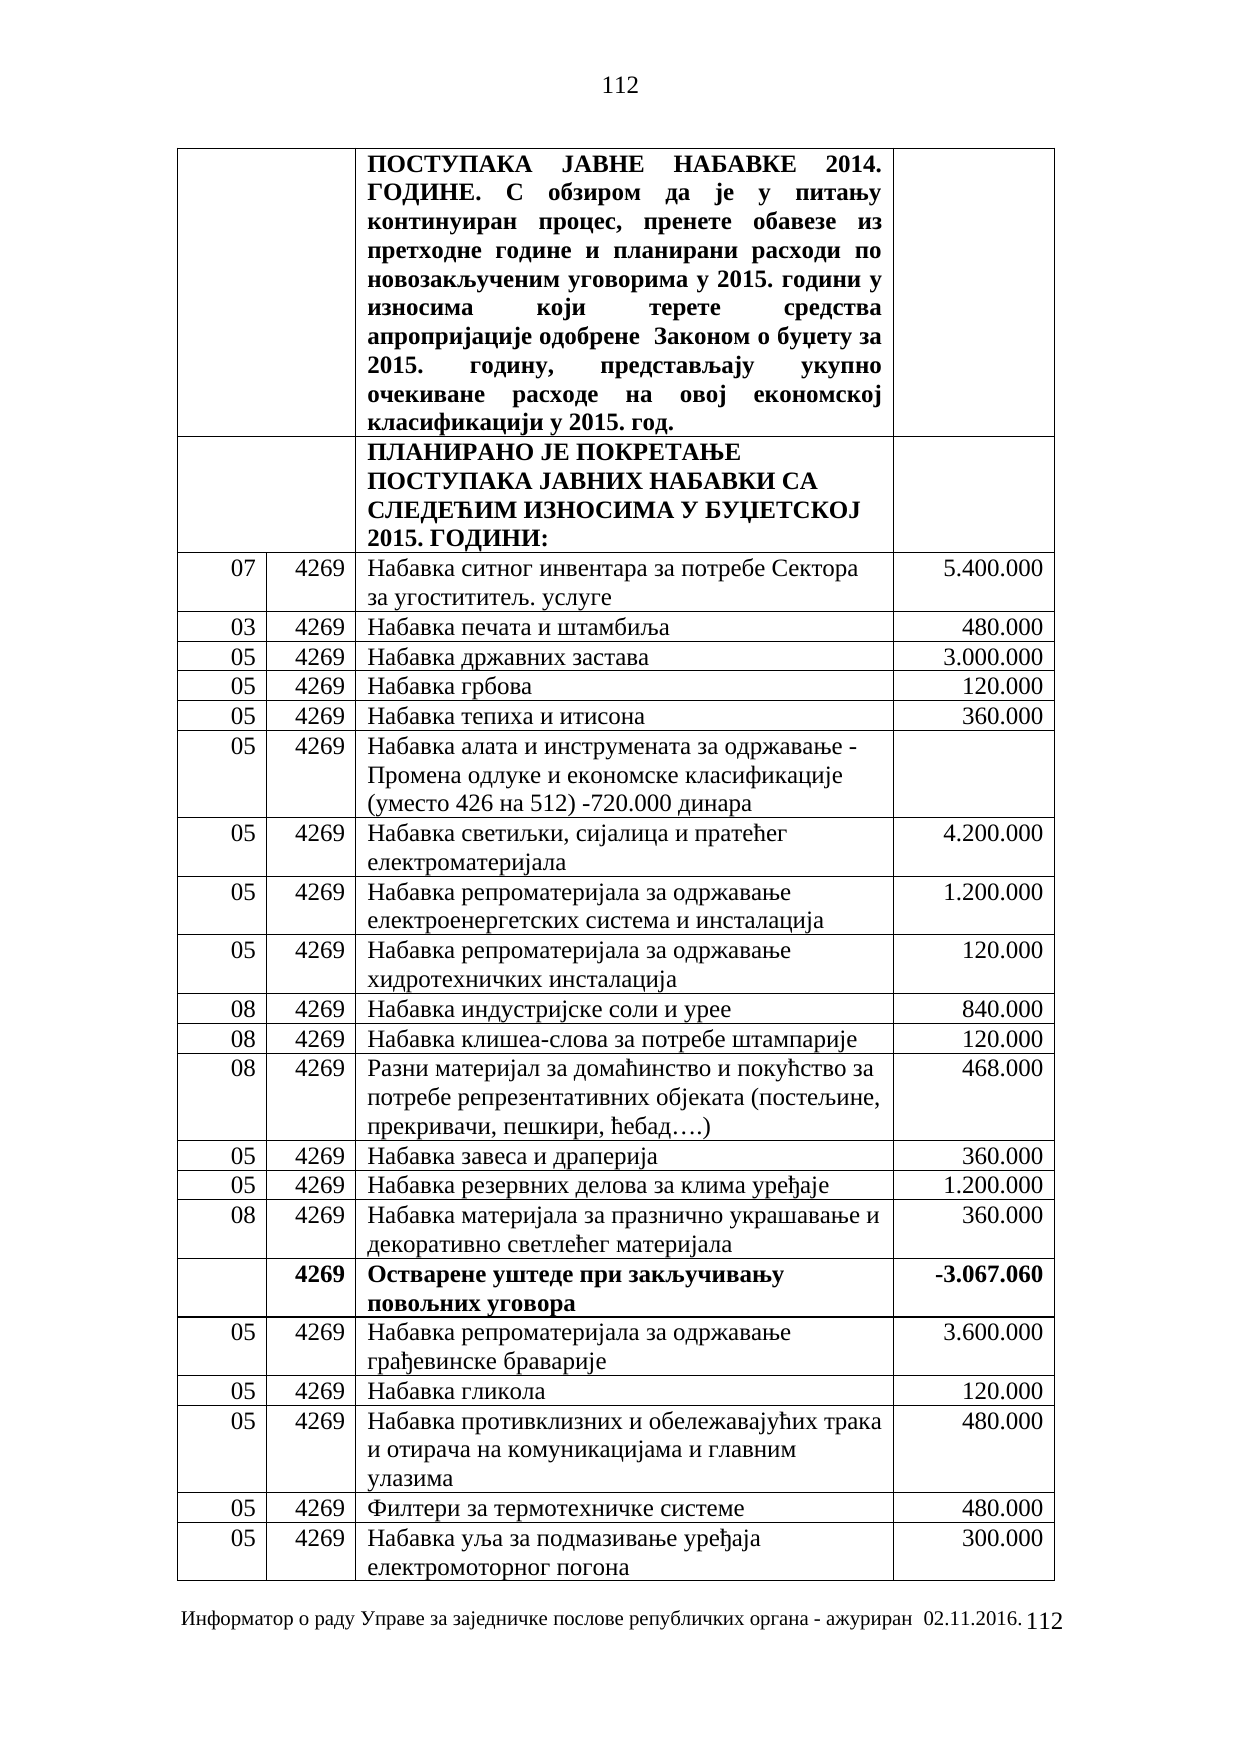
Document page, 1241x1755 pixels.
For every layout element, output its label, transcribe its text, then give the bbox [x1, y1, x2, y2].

table_cell Набавка резервних делова за клима уређаје [356, 1171, 893, 1199]
table_cell -3.067.060 [894, 1259, 1054, 1316]
table_cell Набавка материјала за празнично украшавање и декоративно светлећег материјала [356, 1200, 893, 1258]
table_cell 4269 [267, 1259, 355, 1316]
table_cell 4269 [267, 553, 355, 611]
table_cell Набавка уља за подмазивање уређаја електромоторног погона [356, 1523, 893, 1580]
table_cell 480.000 [894, 1406, 1054, 1492]
table_cell Набавка гликола [356, 1376, 893, 1405]
table_cell 05 [178, 1376, 266, 1405]
table_cell 840.000 [894, 994, 1054, 1023]
table_cell 05 [178, 1406, 266, 1492]
table_cell 4269 [267, 1054, 355, 1140]
table_cell 4269 [267, 642, 355, 670]
table_cell Разни материјал за домаћинство и покућство за потребе репрезентативних објеката (постељине, прекривачи, пешкири, ћебад….) [356, 1054, 893, 1140]
table_cell 05 [178, 671, 266, 700]
table_cell Набавка државних застава [356, 642, 893, 670]
table_cell 4269 [267, 1318, 355, 1375]
table_cell Набавка тепиха и итисона [356, 701, 893, 730]
table_cell 360.000 [894, 1200, 1054, 1258]
table_cell Набавка завеса и драперија [356, 1141, 893, 1169]
table_cell 4269 [267, 1523, 355, 1580]
table_cell Набавка репроматеријала за одржавање електроенергетских система и инсталација [356, 877, 893, 934]
table_cell Набавка светиљки, сијалица и пратећег електроматеријала [356, 818, 893, 876]
table_cell 05 [178, 642, 266, 670]
table_cell 07 [178, 553, 266, 611]
table_cell Набавка печата и штамбиља [356, 612, 893, 641]
table_cell Набавка репроматеријала за одржавање хидротехничких инсталација [356, 935, 893, 993]
table_cell 05 [178, 877, 266, 934]
table_cell 08 [178, 1200, 266, 1258]
table_cell Набавка грбова [356, 671, 893, 700]
table_cell 4269 [267, 877, 355, 934]
table_cell 4269 [267, 1493, 355, 1522]
table_cell [894, 731, 1054, 817]
table_cell 08 [178, 994, 266, 1023]
table_cell 5.400.000 [894, 553, 1054, 611]
table_cell 4269 [267, 818, 355, 876]
table_cell 3.000.000 [894, 642, 1054, 670]
table_cell 4269 [267, 1024, 355, 1052]
table_cell 08 [178, 1054, 266, 1140]
table_cell 4.200.000 [894, 818, 1054, 876]
table_cell 4269 [267, 701, 355, 730]
table_cell 480.000 [894, 612, 1054, 641]
table_cell Набавка противклизних и обележавајућих трака и отирача на комуникацијама и главним улазима [356, 1406, 893, 1492]
table_cell Набавка репроматеријала за одржавање грађевинске браваријe [356, 1318, 893, 1375]
table_cell Набавка индустријске соли и урее [356, 994, 893, 1023]
table_cell 120.000 [894, 671, 1054, 700]
table_cell 1.200.000 [894, 877, 1054, 934]
table_cell [894, 149, 1054, 436]
table_cell 120.000 [894, 1024, 1054, 1052]
table_cell 480.000 [894, 1493, 1054, 1522]
table_cell 4269 [267, 994, 355, 1023]
table_cell 05 [178, 701, 266, 730]
table_cell [178, 149, 355, 436]
table_cell 05 [178, 1171, 266, 1199]
table_cell 4269 [267, 671, 355, 700]
table_cell 300.000 [894, 1523, 1054, 1580]
table_cell 4269 [267, 731, 355, 817]
table_cell Филтери за термотехничке системе [356, 1493, 893, 1522]
table_cell 360.000 [894, 1141, 1054, 1169]
table_cell 05 [178, 731, 266, 817]
table_cell 05 [178, 1141, 266, 1169]
table_cell Остварене уштеде при закључивању повољних уговора [356, 1259, 893, 1316]
table_cell 120.000 [894, 1376, 1054, 1405]
table_cell 4269 [267, 935, 355, 993]
table_cell 4269 [267, 1141, 355, 1169]
table_cell 468.000 [894, 1054, 1054, 1140]
table_cell Набавка ситног инвентара за потребе Сектора за угостититељ. услуге [356, 553, 893, 611]
table_cell Набавка алата и инструмената за одржавање - Промена одлуке и економске класификације (уместо 426 на 512) -720.000 динара [356, 731, 893, 817]
table_cell 05 [178, 1523, 266, 1580]
table_cell [178, 437, 355, 552]
table_cell 05 [178, 935, 266, 993]
table_cell 05 [178, 818, 266, 876]
table_cell 4269 [267, 612, 355, 641]
table_cell ПЛАНИРАНО ЈЕ ПОКРЕТАЊЕ ПОСТУПАКА ЈАВНИХ НАБАВКИ СА СЛЕДЕЋИМ ИЗНОСИМА У БУЏЕТСКОЈ 2015. ГОДИНИ: [356, 437, 893, 552]
table_cell 03 [178, 612, 266, 641]
table_cell 4269 [267, 1406, 355, 1492]
table_cell 120.000 [894, 935, 1054, 993]
table_cell 05 [178, 1493, 266, 1522]
table_cell [178, 1259, 266, 1316]
table_cell 4269 [267, 1171, 355, 1199]
table_cell 05 [178, 1318, 266, 1375]
table_cell ПОСТУПАКА ЈАВНЕ НАБАВКЕ 2014. ГОДИНЕ. С обзиром да је у питању континуиран процес, пренете обавезе из претходне године и планирани расходи по новозакљученим уговорима у 2015. години у износима који терете средства апропријације одобрене Законом о буџету за 2015. годину, представљају укупно очекиване расходе на овој економској класификацији у 2015. год. [356, 149, 893, 436]
table_cell 360.000 [894, 701, 1054, 730]
table_cell Набавка клишеа-слова за потребе штампарије [356, 1024, 893, 1052]
table_cell 08 [178, 1024, 266, 1052]
table_cell 1.200.000 [894, 1171, 1054, 1199]
table_cell 3.600.000 [894, 1318, 1054, 1375]
table_cell 4269 [267, 1376, 355, 1405]
table_cell 4269 [267, 1200, 355, 1258]
table_cell [894, 437, 1054, 552]
